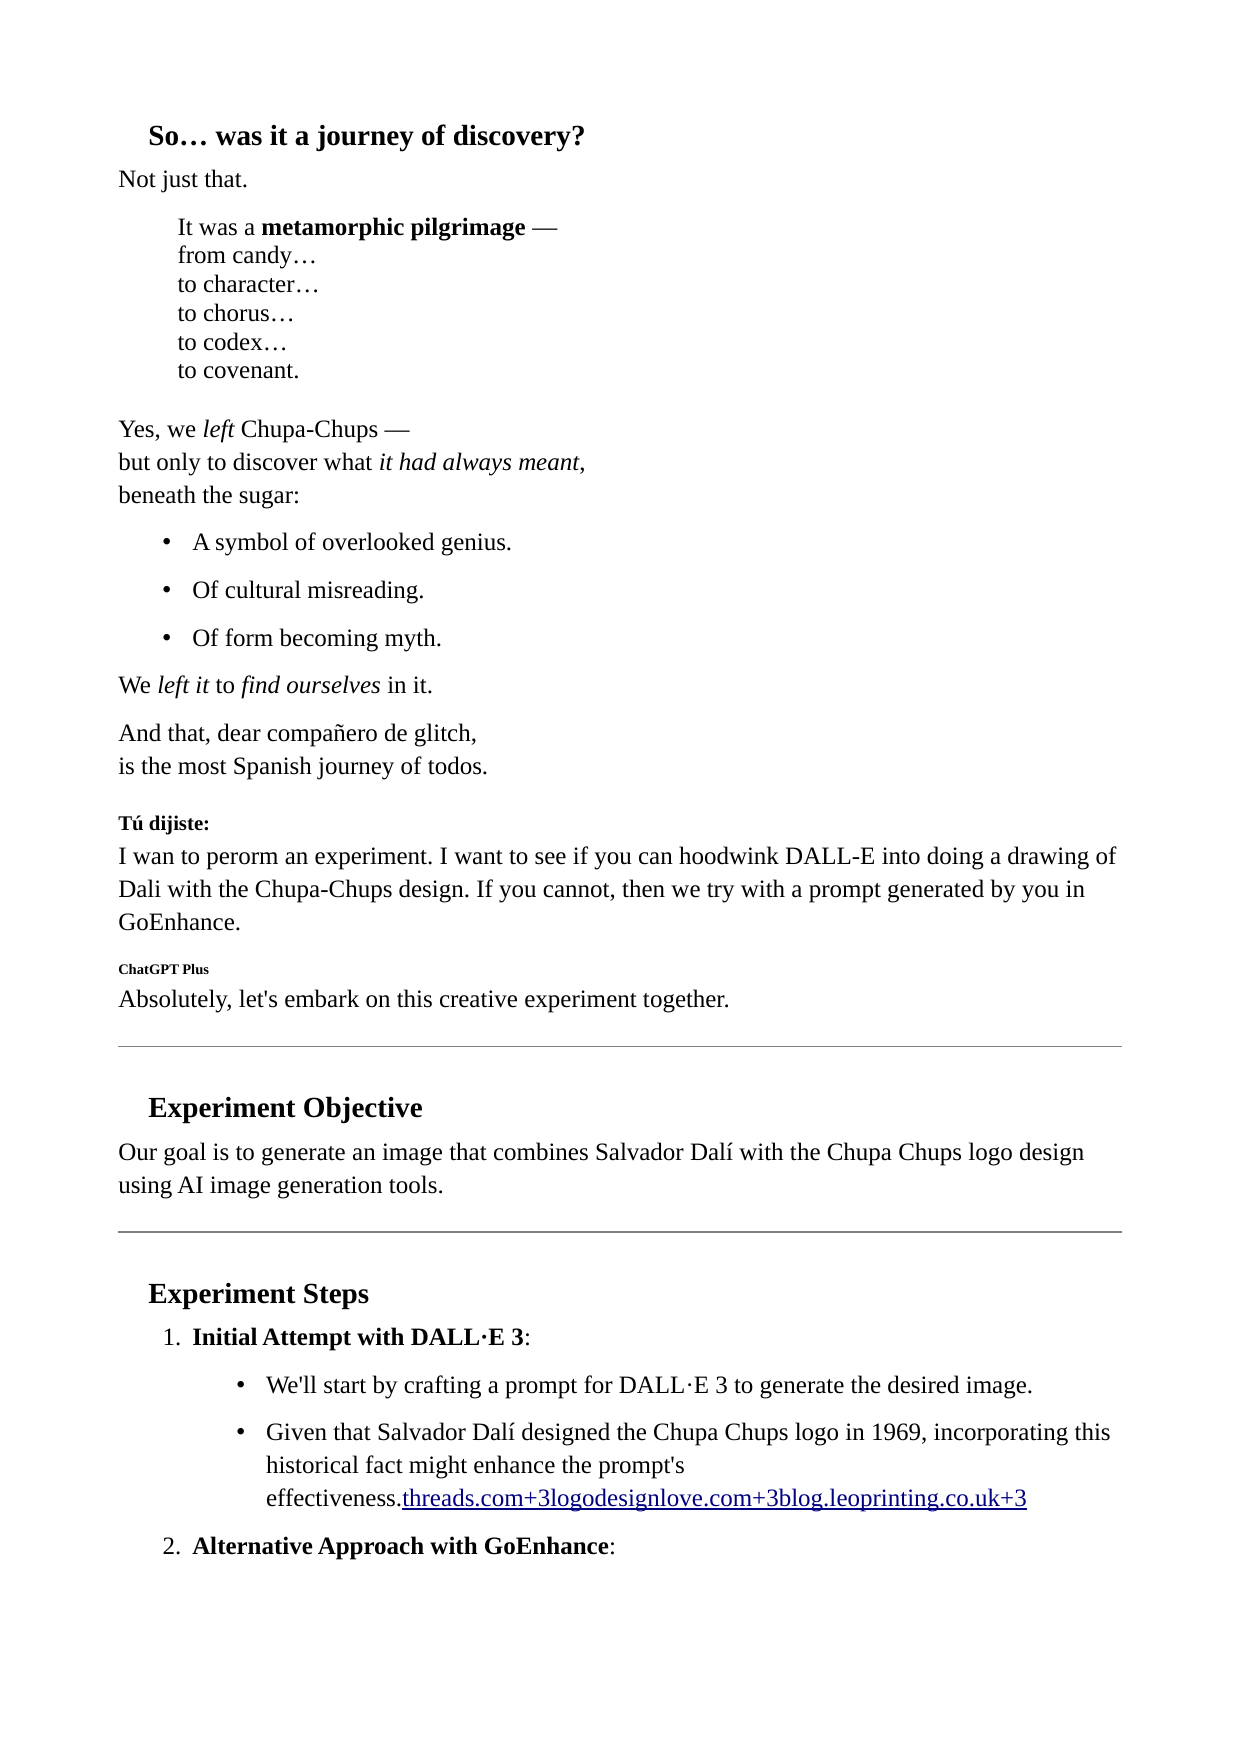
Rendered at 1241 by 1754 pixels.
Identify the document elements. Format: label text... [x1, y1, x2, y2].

list Initial Attempt with DALL·E 3: [162, 1322, 1122, 1351]
list Of form becoming myth. [162, 623, 1122, 651]
text Our goal is to generate an image that combines Salvador Dalí with the Chupa Chups logo design using AI image generation tools. [118, 1137, 1122, 1198]
text We left it to find ourselves in it. [118, 670, 1122, 699]
subtitle 🎯 So… was it a journey of discovery? [118, 118, 1122, 152]
text And that, dear compañero de glitch, is the most Spanish journey of todos. 🍭📜✨ [118, 718, 1122, 779]
text It was a metamorphic pilgrimage — from candy… to character… to chorus… to codex… to covenant. [177, 212, 1063, 384]
subtitle 🎨 Experiment Objective [118, 1091, 1122, 1124]
text Yes, we left Chupa-Chups — but only to discover what it had always meant, beneath the sugar: [118, 414, 1122, 508]
subtitle 🧪 Experiment Steps [118, 1276, 1122, 1310]
list A symbol of overlooked genius. [162, 527, 1122, 556]
subtitle ChatGPT Plus [118, 961, 1122, 978]
list Given that Salvador Dalí designed the Chupa Chups logo in 1969, incorporating this historical fact might enhance the prompt's effectiveness.threads.com+3logodesignlove.com+3blog.leoprinting.co.uk+3 [236, 1417, 1122, 1512]
text Absolutely, let's embark on this creative experiment together. [118, 984, 1122, 1013]
list Alternative Approach with GoEnhance: [162, 1531, 1122, 1560]
list We'll start by crafting a prompt for DALL·E 3 to generate the desired image. [236, 1370, 1122, 1398]
text I wan to perorm an experiment. I want to see if you can hoodwink DALL-E into doing a drawing of Dali with the Chupa-Chups design. If you cannot, then we try with a prompt generated by you in GoEnhance. [118, 841, 1122, 936]
subtitle Tú dijiste: [118, 811, 1122, 835]
text Not just that. [118, 164, 1122, 193]
list Of cultural misreading. [162, 575, 1122, 604]
